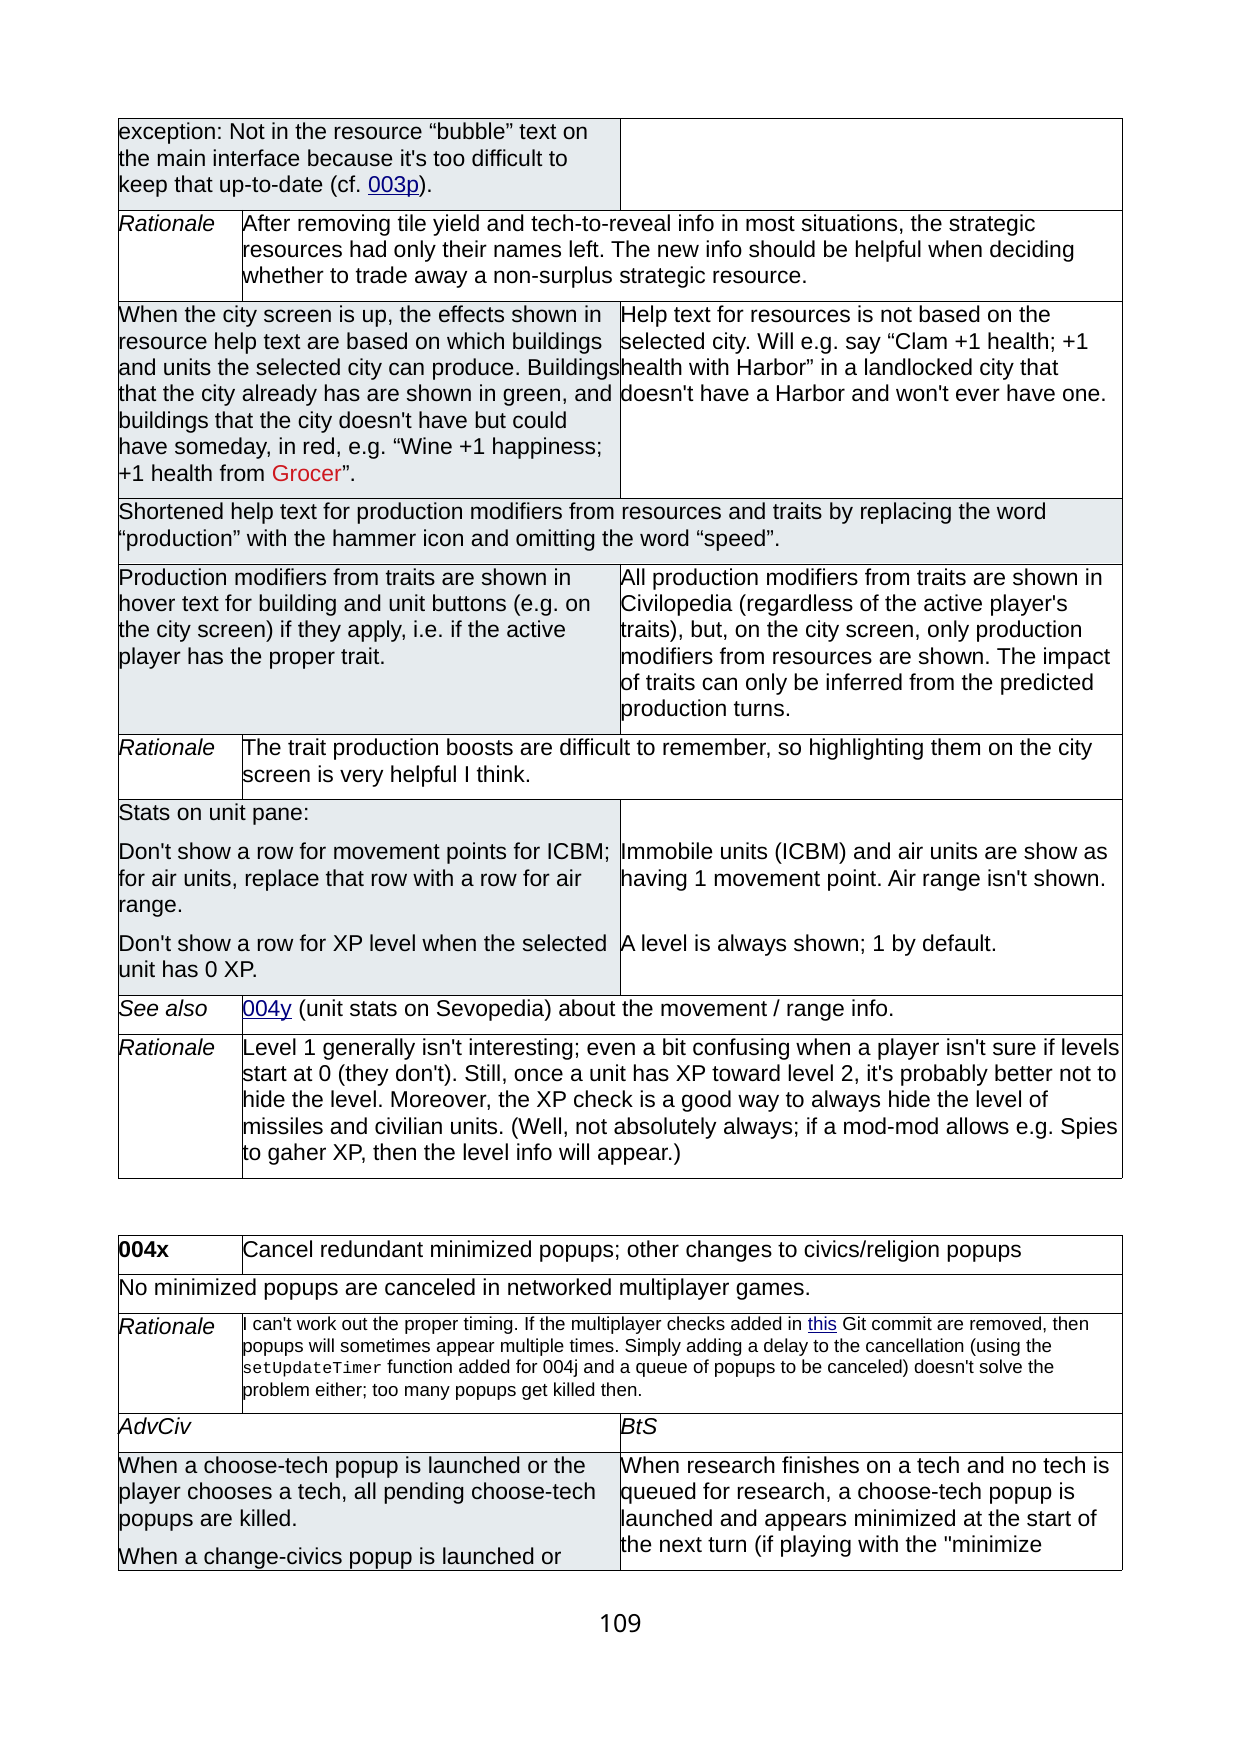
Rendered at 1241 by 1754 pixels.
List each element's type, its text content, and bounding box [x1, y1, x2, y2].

table_cell When the city screen is up, the effects shown in resource help text are based on which buildings and units the selected city can produce. Buildings that the city already has are shown in green, and buildings that the city doesn't have but could have someday, in red, e.g. “Wine +1 happiness; +1 health from Grocer”. [119, 302, 620, 498]
table_cell Rationale [119, 1314, 242, 1413]
table_cell exception: Not in the resource “bubble” text on the main interface because it's too difficult to keep that up-to-date (cf. 003p). [119, 119, 620, 210]
table_cell No minimized popups are canceled in networked multiplayer games. [119, 1275, 1122, 1313]
table_header Cancel redundant minimized popups; other changes to civics/religion popups [243, 1236, 1122, 1274]
table_header 004x [119, 1236, 242, 1274]
table_cell Rationale [119, 735, 242, 799]
table_cell I can't work out the proper timing. If the multiplayer checks added in this Git commit are removed, then popups will sometimes appear multiple times. Simply adding a delay to the cancellation (using the setUpdateTimer function added for 004j and a queue of popups to be canceled) doesn't solve the problem either; too many popups get killed then. [243, 1314, 1122, 1413]
table_cell When a choose-tech popup is launched or the player chooses a tech, all pending choose-tech popups are killed. When a change-civics popup is launched or [119, 1453, 620, 1570]
table_cell Immobile units (ICBM) and air units are show as having 1 movement point. Air range isn't shown. A level is always shown; 1 by default. [621, 800, 1122, 995]
table_cell Rationale [119, 1035, 242, 1178]
table_cell Level 1 generally isn't interesting; even a bit confusing when a player isn't sure if levels start at 0 (they don't). Still, once a unit has XP toward level 2, it's probably better not to hide the level. Moreover, the XP check is a good way to always hide the level of missiles and civilian units. (Well, not absolutely always; if a mod-mod allows e.g. Spies to gaher XP, then the level info will appear.) [243, 1035, 1122, 1178]
table_cell Production modifiers from traits are shown in hover text for building and unit buttons (e.g. on the city screen) if they apply, i.e. if the active player has the proper trait. [119, 565, 620, 734]
table_cell All production modifiers from traits are shown in Civilopedia (regardless of the active player's traits), but, on the city screen, only production modifiers from resources are shown. The impact of traits can only be inferred from the predicted production turns. [621, 565, 1122, 734]
table_cell AdvCiv [119, 1414, 620, 1452]
table_cell Help text for resources is not based on the selected city. Will e.g. say “Clam +1 health; +1 health with Harbor” in a landlocked city that doesn't have a Harbor and won't ever have one. [621, 302, 1122, 498]
table_cell [621, 119, 1122, 210]
table_cell Stats on unit pane: Don't show a row for movement points for ICBM; for air units, replace that row with a row for air range. Don't show a row for XP level when the selected unit has 0 XP. [119, 800, 620, 995]
table_cell 004y (unit stats on Sevopedia) about the movement / range info. [243, 996, 1122, 1033]
table_cell The trait production boosts are difficult to remember, so highlighting them on the city screen is very helpful I think. [243, 735, 1122, 799]
table_cell BtS [621, 1414, 1122, 1452]
table_cell Shortened help text for production modifiers from resources and traits by replacing the word “production” with the hammer icon and omitting the word “speed”. [119, 499, 1122, 563]
table_cell When research finishes on a tech and no tech is queued for research, a choose-tech popup is launched and appears minimized at the start of the next turn (if playing with the "minimize [621, 1453, 1122, 1570]
table_cell After removing tile yield and tech-to-reveal info in most situations, the strategic resources had only their names left. The new info should be helpful when deciding whether to trade away a non-surplus strategic resource. [243, 211, 1122, 301]
table_cell See also [119, 996, 242, 1033]
table_cell Rationale [119, 211, 242, 301]
